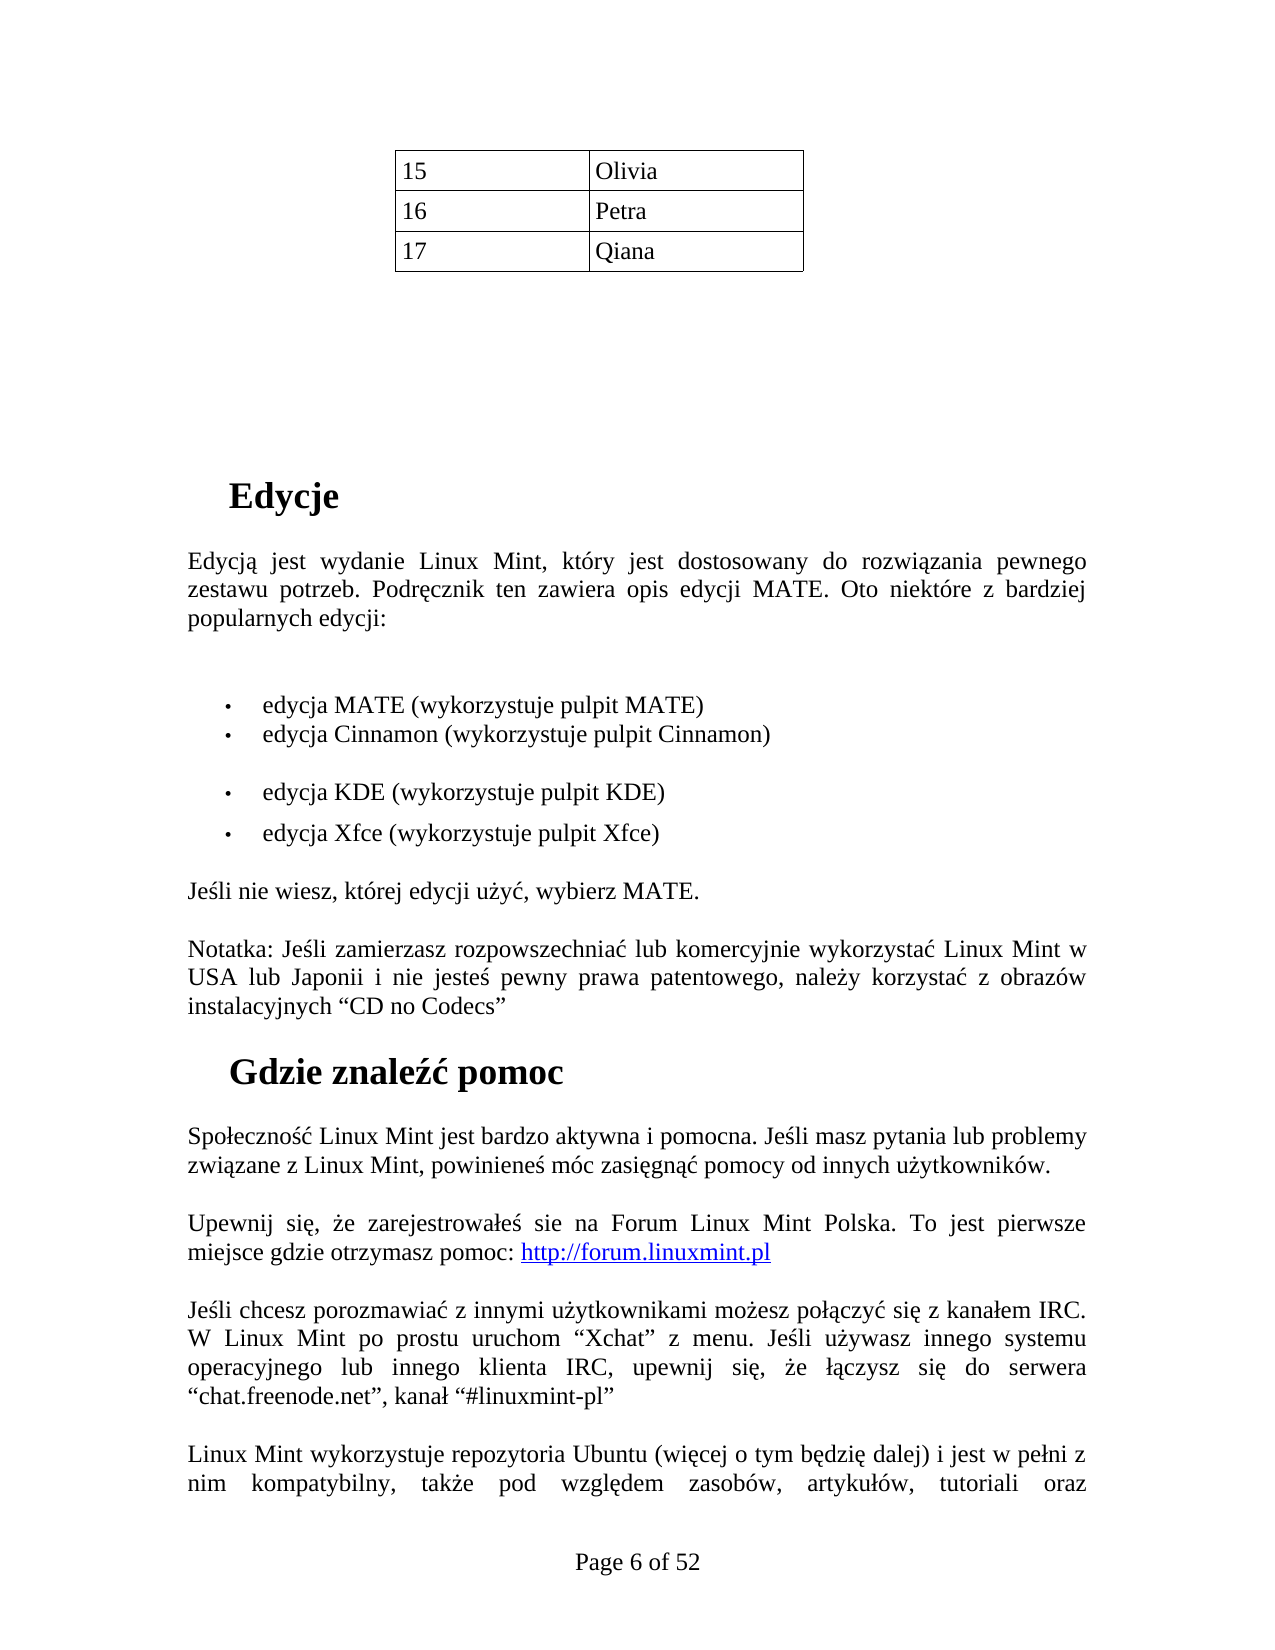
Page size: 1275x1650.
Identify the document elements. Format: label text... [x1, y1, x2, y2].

text Społeczność Linux Mint jest bardzo aktywna i pomocna. Jeśli masz pytania lub problemy związane z Linux Mint, powinieneś móc zasięgnąć pomocy od innych użytkowników. [187, 1121, 1087, 1179]
text Notatka: Jeśli zamierzasz rozpowszechniać lub komercyjnie wykorzystać Linux Mint w USA lub Japonii i nie jesteś pewny prawa patentowego, należy korzystać z obrazów instalacyjnych “CD no Codecs” [187, 934, 1087, 1020]
table_cell Petra [590, 191, 803, 231]
text Jeśli nie wiesz, której edycji użyć, wybierz MATE. [187, 876, 1087, 904]
list edycja MATE (wykorzystuje pulpit MATE) [225, 690, 1087, 719]
table_cell 17 [396, 232, 589, 271]
text Linux Mint wykorzystuje repozytoria Ubuntu (więcej o tym będzię dalej) i jest w pełni z nim kompatybilny, także pod względem zasobów, artykułów, tutoriali oraz [187, 1439, 1087, 1496]
text Edycją jest wydanie Linux Mint, który jest dostosowany do rozwiązania pewnego zestawu potrzeb. Podręcznik ten zawiera opis edycji MATE. Oto niektóre z bardziej popularnych edycji: [187, 546, 1087, 632]
text Jeśli chcesz porozmawiać z innymi użytkownikami możesz połączyć się z kanałem IRC. W Linux Mint po prostu uruchom “Xchat” z menu. Jeśli używasz innego systemu operacyjnego lub innego klienta IRC, upewnij się, że łączysz się do serwera “chat.freenode.net”, kanał “#linuxmint-pl” [187, 1295, 1087, 1410]
list edycja Cinnamon (wykorzystuje pulpit Cinnamon) [225, 719, 1087, 747]
list edycja Xfce (wykorzystuje pulpit Xfce) [225, 818, 1087, 847]
table_cell Qiana [590, 232, 803, 271]
subtitle Edycje [187, 473, 1087, 517]
subtitle Gdzie znaleźć pomoc [187, 1049, 1087, 1092]
text Upewnij się, że zarejestrowałeś sie na Forum Linux Mint Polska. To jest pierwsze miejsce gdzie otrzymasz pomoc: http://forum.linuxmint.pl [187, 1208, 1087, 1266]
table_cell Olivia [590, 151, 803, 190]
table_cell 16 [396, 191, 589, 231]
table_cell 15 [396, 151, 589, 190]
